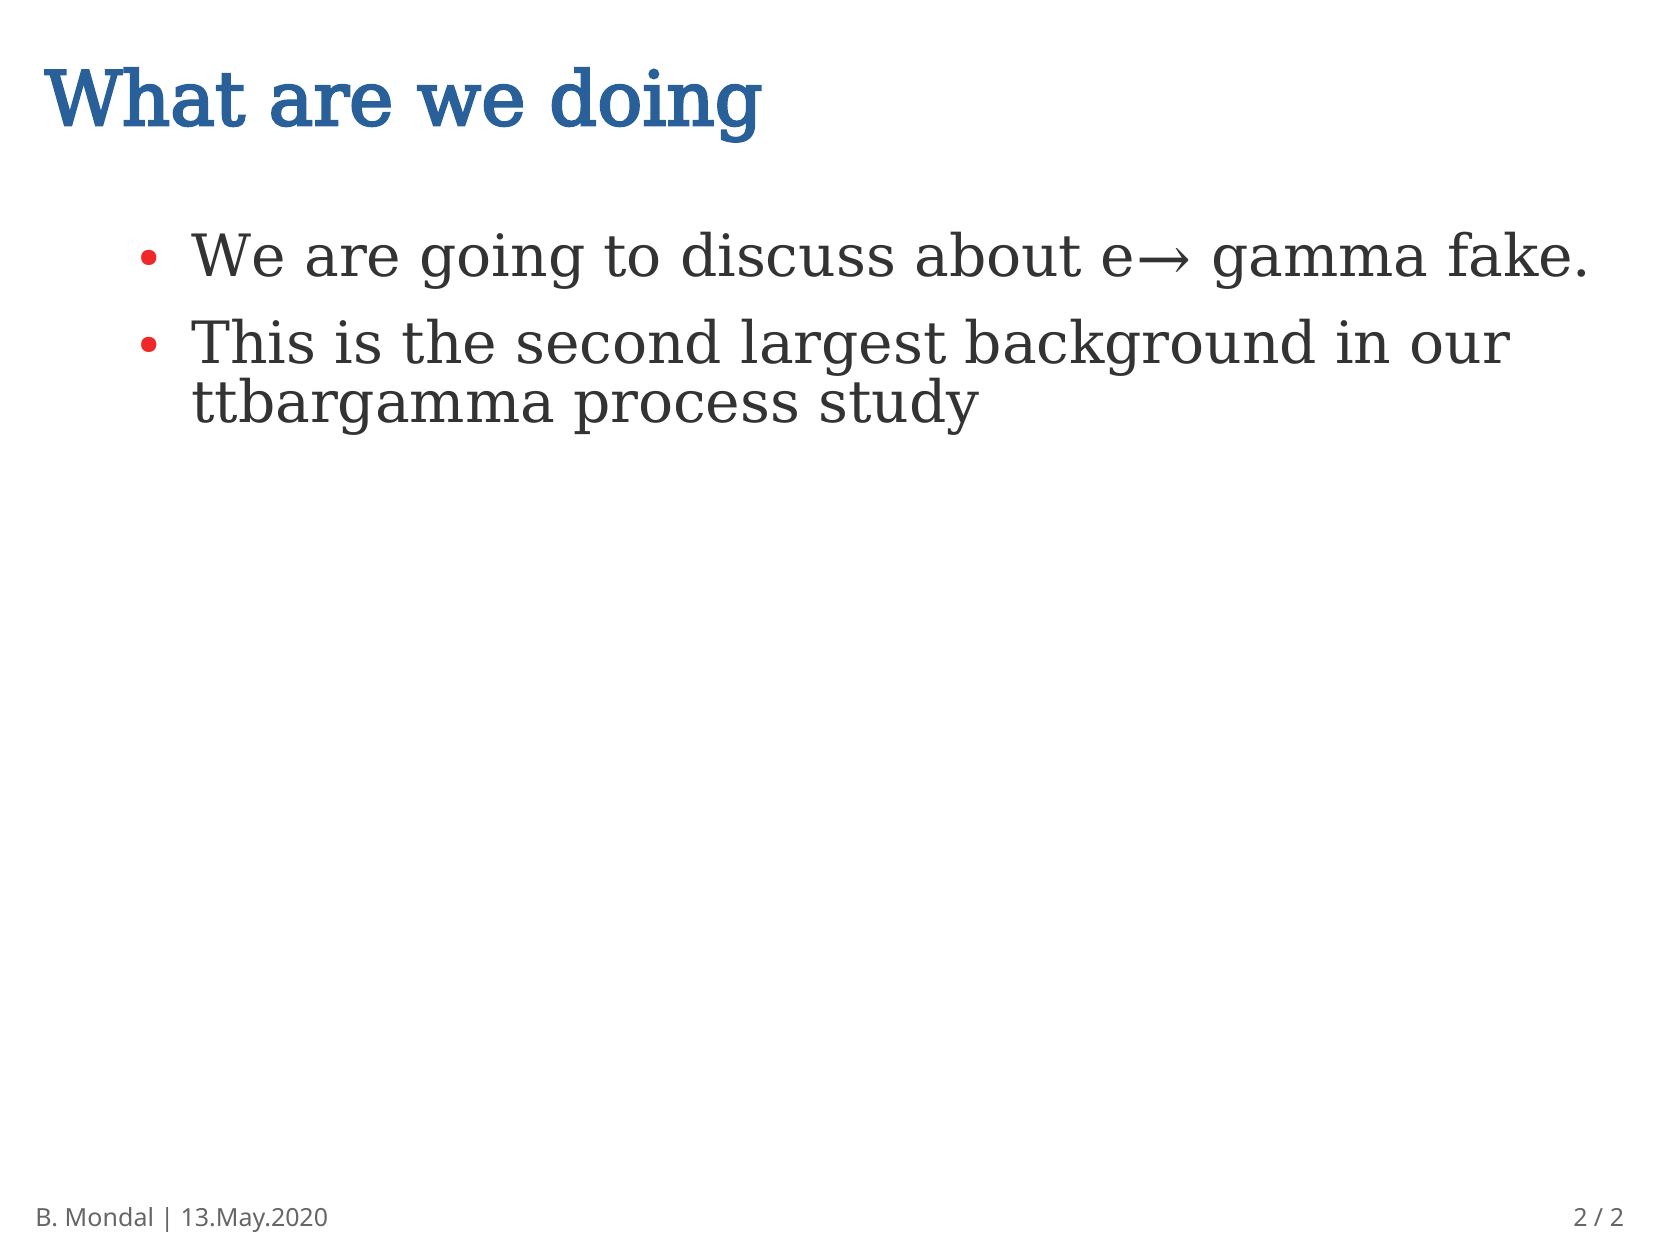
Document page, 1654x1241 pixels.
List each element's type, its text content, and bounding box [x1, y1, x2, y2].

list We are going to discuss about e→ gamma fake. This is the second largest background in our ttbargamma process study [120, 229, 1603, 1145]
title What are we doing [45, 25, 1636, 181]
